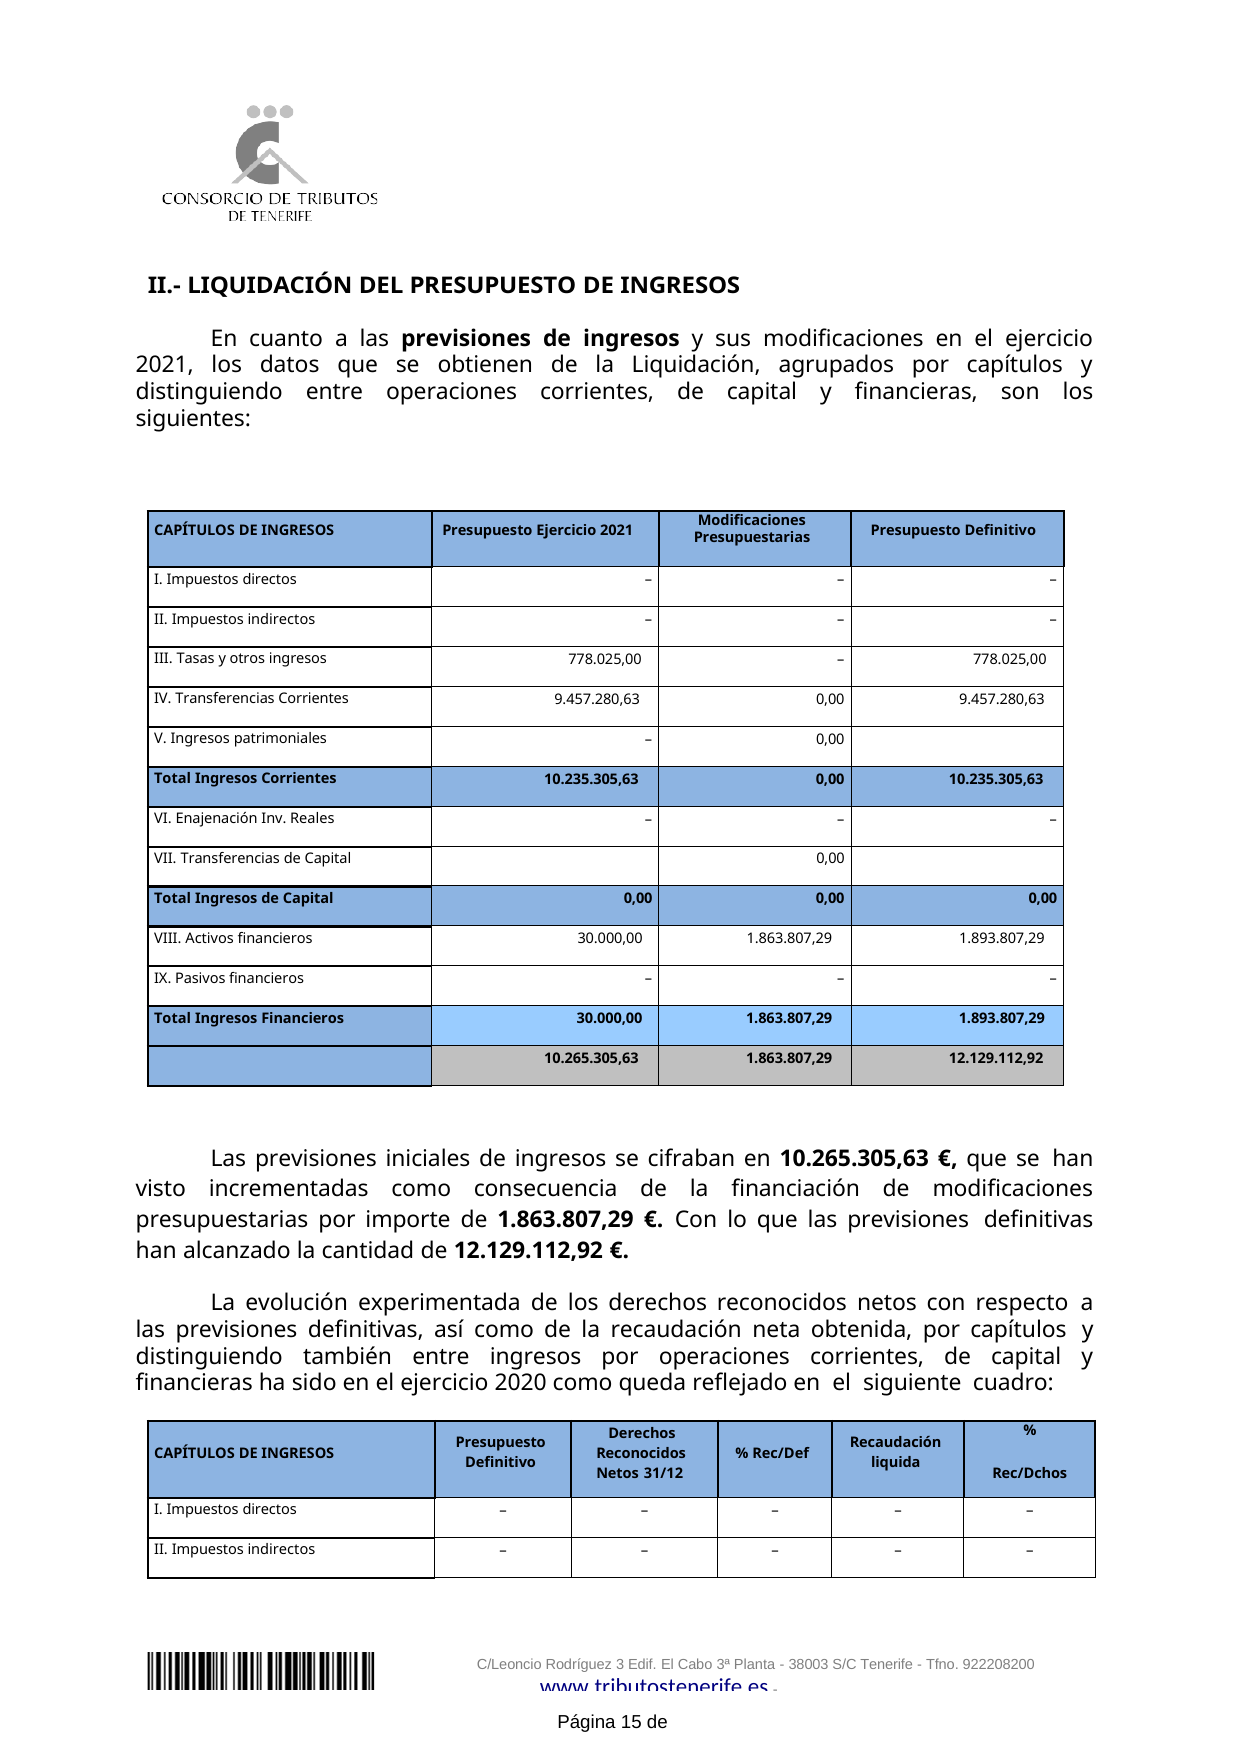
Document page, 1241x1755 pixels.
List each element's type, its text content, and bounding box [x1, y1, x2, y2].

table_cell 10.235.305,63 [852, 767, 1063, 806]
table_cell - [852, 567, 1063, 606]
table_cell III. Tasas y otros ingresos [149, 648, 431, 686]
table_cell - [659, 567, 851, 606]
table_cell [149, 1047, 431, 1085]
table_cell IV. Transferencias Corrientes [149, 688, 431, 726]
table_cell - [659, 966, 851, 1005]
table_cell - [432, 607, 658, 646]
table_cell 30.000,00 [432, 1006, 658, 1045]
table_cell 0,00 [659, 727, 851, 766]
table_cell - [718, 1538, 831, 1577]
table_cell Total Ingresos Financieros [149, 1007, 431, 1045]
table_cell 0,00 [659, 687, 851, 726]
text Las previsiones iniciales de ingresos se cifraban en 10.265.305,63 €, que se han visto incrementadas como consecuencia de la financiación de modificaciones presupuestarias por importe de 1.863.807,29 €. Con lo que las previsiones definitivas han alcanzado la cantidad de 12.129.112,92 €. [135, 1142, 1093, 1265]
table_header % Rec/Def [719, 1422, 831, 1497]
table_cell - [572, 1538, 717, 1577]
table_header Recaudación liquida [833, 1422, 963, 1497]
table_cell - [718, 1498, 831, 1537]
table_cell 30.000,00 [432, 926, 658, 965]
table_cell - [832, 1498, 963, 1537]
table_cell V. Ingresos patrimoniales [149, 728, 431, 766]
table_cell 9.457.280,63 [432, 687, 658, 726]
table_cell [852, 847, 1063, 885]
table_header Presupuesto Definitivo [436, 1422, 570, 1497]
table_cell - [659, 807, 851, 846]
table_cell 10.265.305,63 [432, 1046, 658, 1085]
table_cell - [432, 807, 658, 846]
table_header Presupuesto Ejercicio 2021 [433, 512, 658, 566]
table_cell - [572, 1498, 717, 1537]
table_cell 0,00 [852, 886, 1063, 925]
table_cell 1.893.807,29 [852, 926, 1063, 965]
table_cell 0,00 [659, 886, 851, 925]
table_cell - [964, 1498, 1095, 1537]
table_header % Rec/Dchos [965, 1422, 1094, 1497]
table_cell I. Impuestos directos [149, 1499, 434, 1537]
table_cell - [852, 966, 1063, 1005]
table_cell 12.129.112,92 [852, 1046, 1063, 1085]
table_header CAPÍTULOS DE INGRESOS [149, 512, 431, 566]
table_header Presupuesto Definitivo [852, 512, 1063, 566]
table_cell VII. Transferencias de Capital [149, 848, 431, 885]
table_cell VIII. Activos financieros [149, 928, 431, 965]
table_cell 0,00 [659, 767, 851, 806]
table_cell 0,00 [659, 847, 851, 885]
table_cell Total Ingresos de Capital [149, 888, 431, 925]
table_header CAPÍTULOS DE INGRESOS [149, 1422, 434, 1497]
table_cell 1.863.807,29 [659, 1046, 851, 1085]
table_cell - [852, 807, 1063, 846]
table_cell Total Ingresos Corrientes [149, 768, 431, 806]
table_cell - [659, 647, 851, 686]
table_header Derechos Reconocidos Netos 31/12 [572, 1422, 717, 1497]
table_cell II. Impuestos indirectos [149, 1539, 434, 1577]
table_cell 778.025,00 [432, 647, 658, 686]
table_cell - [964, 1538, 1095, 1577]
table_cell 1.863.807,29 [659, 1006, 851, 1045]
table_cell VI. Enajenación Inv. Reales [149, 808, 431, 846]
table_cell [432, 847, 658, 885]
table_cell - [659, 607, 851, 646]
table_cell - [432, 966, 658, 1005]
table_cell 9.457.280,63 [852, 687, 1063, 726]
table_cell - [852, 607, 1063, 646]
table_cell 10.235.305,63 [432, 767, 658, 806]
text II.- LIQUIDACIÓN DEL PRESUPUESTO DE INGRESOS [148, 269, 1109, 300]
table_cell - [832, 1538, 963, 1577]
text En cuanto a las previsiones de ingresos y sus modificaciones en el ejercicio 2021, los datos que se obtienen de la Liquidación, agrupados por capítulos y distinguiendo entre operaciones corrientes, de capital y financieras, son los siguientes: [135, 325, 1093, 431]
table_cell 1.893.807,29 [852, 1006, 1063, 1045]
table_cell - [432, 727, 658, 766]
table_cell IX. Pasivos financieros [149, 967, 431, 1005]
table_cell 0,00 [432, 886, 658, 925]
table_cell - [435, 1538, 571, 1577]
table_cell - [432, 567, 658, 606]
table_cell 1.863.807,29 [659, 926, 851, 965]
text La evolución experimentada de los derechos reconocidos netos con respecto a las previsiones definitivas, así como de la recaudación neta obtenida, por capítulos y distinguiendo también entre ingresos por operaciones corrientes, de capital y financieras ha sido en el ejercicio 2020 como queda reflejado en el siguiente cuadro: [135, 1289, 1093, 1396]
table_cell - [435, 1498, 571, 1537]
table_cell II. Impuestos indirectos [149, 608, 431, 646]
table_cell I. Impuestos directos [149, 568, 431, 606]
table_cell 778.025,00 [852, 647, 1063, 686]
table_cell [852, 727, 1063, 766]
table_header Modificaciones Presupuestarias [660, 512, 850, 566]
